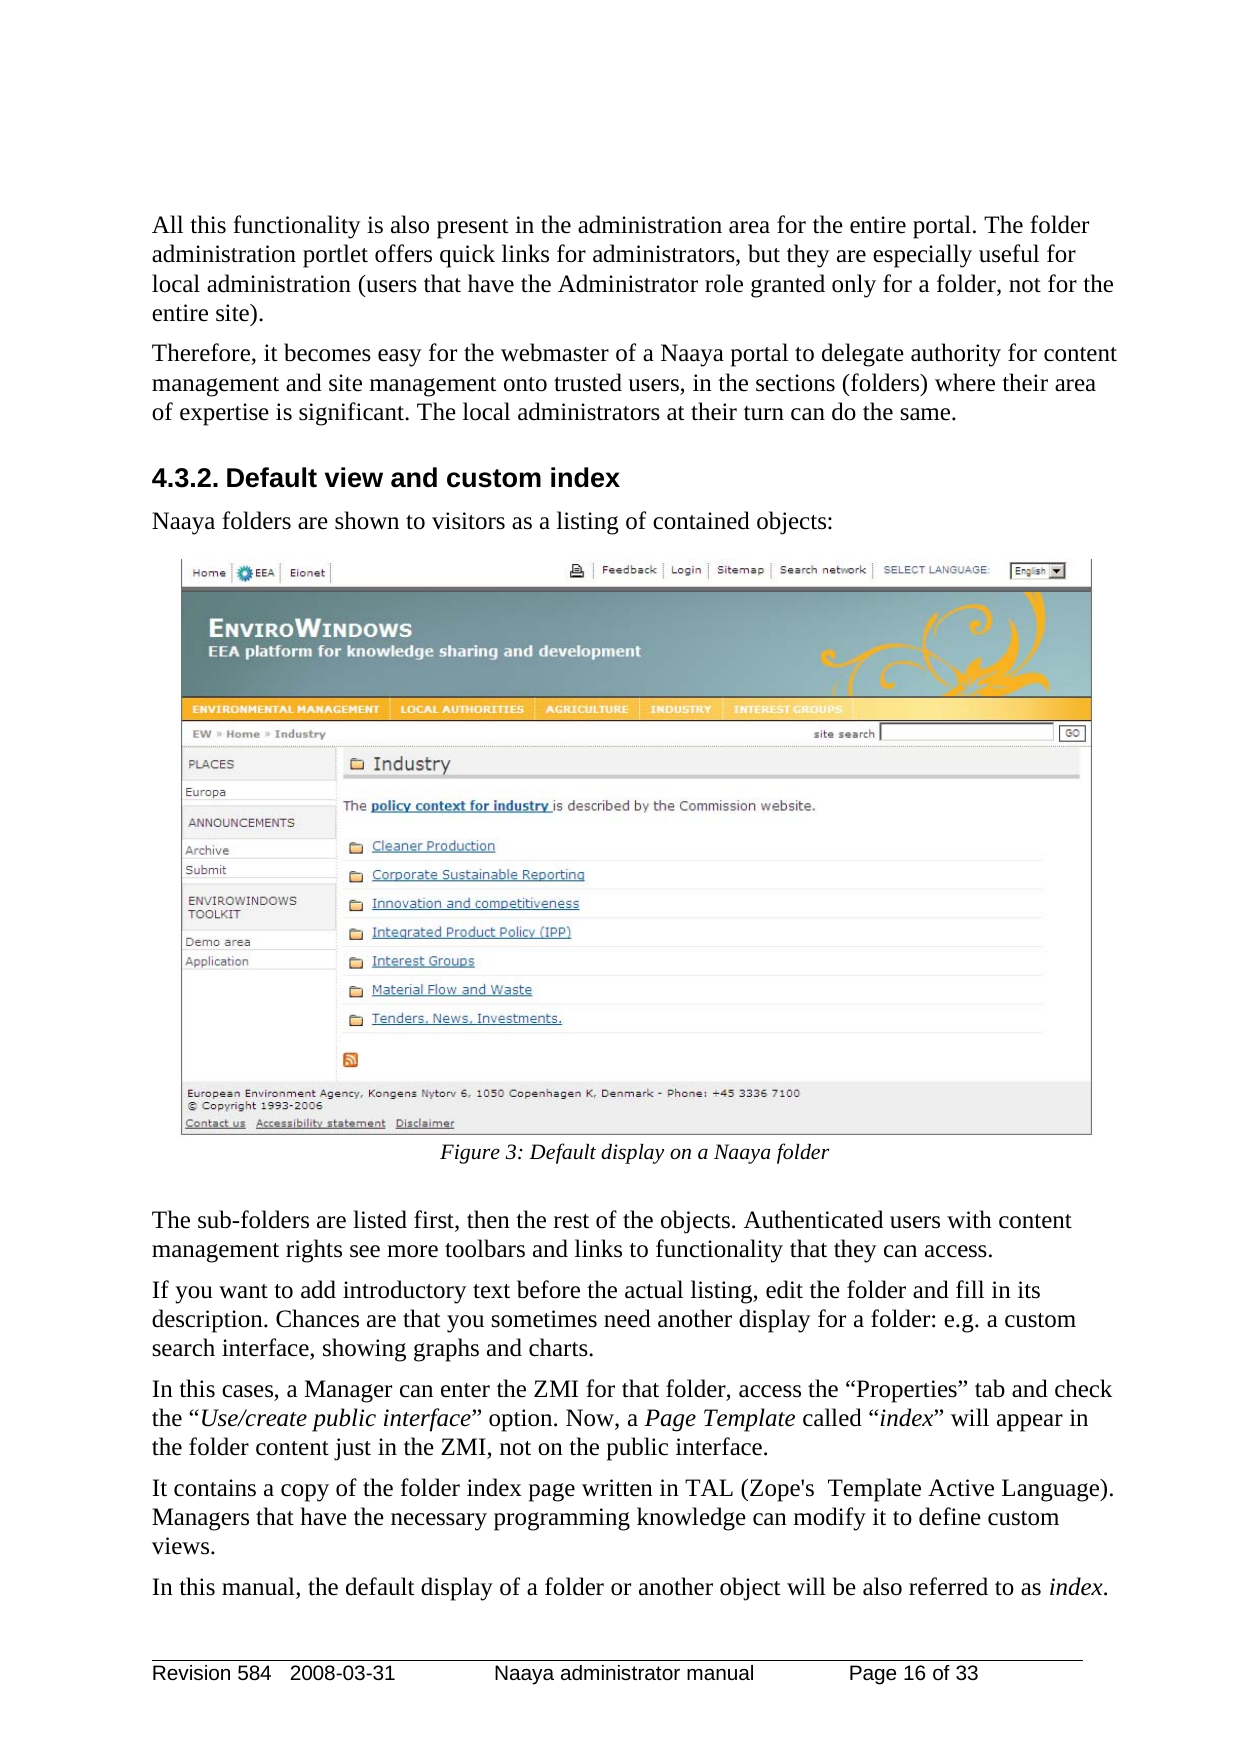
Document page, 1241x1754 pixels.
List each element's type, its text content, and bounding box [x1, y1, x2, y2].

text All this functionality is also present in the administration area for the entire portal. The folder administration portlet offers quick links for administrators, but they are especially useful for local administration (users that have the Administrator role granted only for a folder, not for the entire site). [152, 210, 1120, 327]
text The sub-folders are listed first, then the rest of the objects. Authenticated users with content management rights see more toolbars and links to functionality that they can access. [152, 1205, 1120, 1263]
text In this cases, a Manager can enter the ZMI for that folder, access the “Properties” tab and check the “Use/create public interface” option. Now, a Page Template called “index” will appear in the folder content just in the ZMI, not on the public interface. [152, 1374, 1120, 1461]
text In this manual, the default display of a folder or another object will be also referred to as index. [152, 1572, 1120, 1601]
subtitle Default view and custom index [152, 462, 1120, 493]
text Naaya folders are shown to visitors as a listing of contained objects: [152, 506, 1120, 535]
text It contains a copy of the folder index page written in TAL (Zope's Template Active Language). Managers that have the necessary programming knowledge can modify it to define custom views. [152, 1473, 1120, 1560]
text If you want to add introductory text before the actual listing, edit the folder and fill in its description. Chances are that you sometimes need another display for a folder: e.g. a custom search interface, showing graphs and charts. [152, 1275, 1120, 1362]
text Therefore, it becomes easy for the webmaster of a Naaya portal to delegate authority for content management and site management onto trusted users, in the sections (folders) where their area of expertise is significant. The local administrators at their turn can do the same. [152, 338, 1120, 426]
text Figure 3: Default display on a Naaya folder [178, 1139, 1093, 1164]
picture [178, 559, 1094, 1139]
